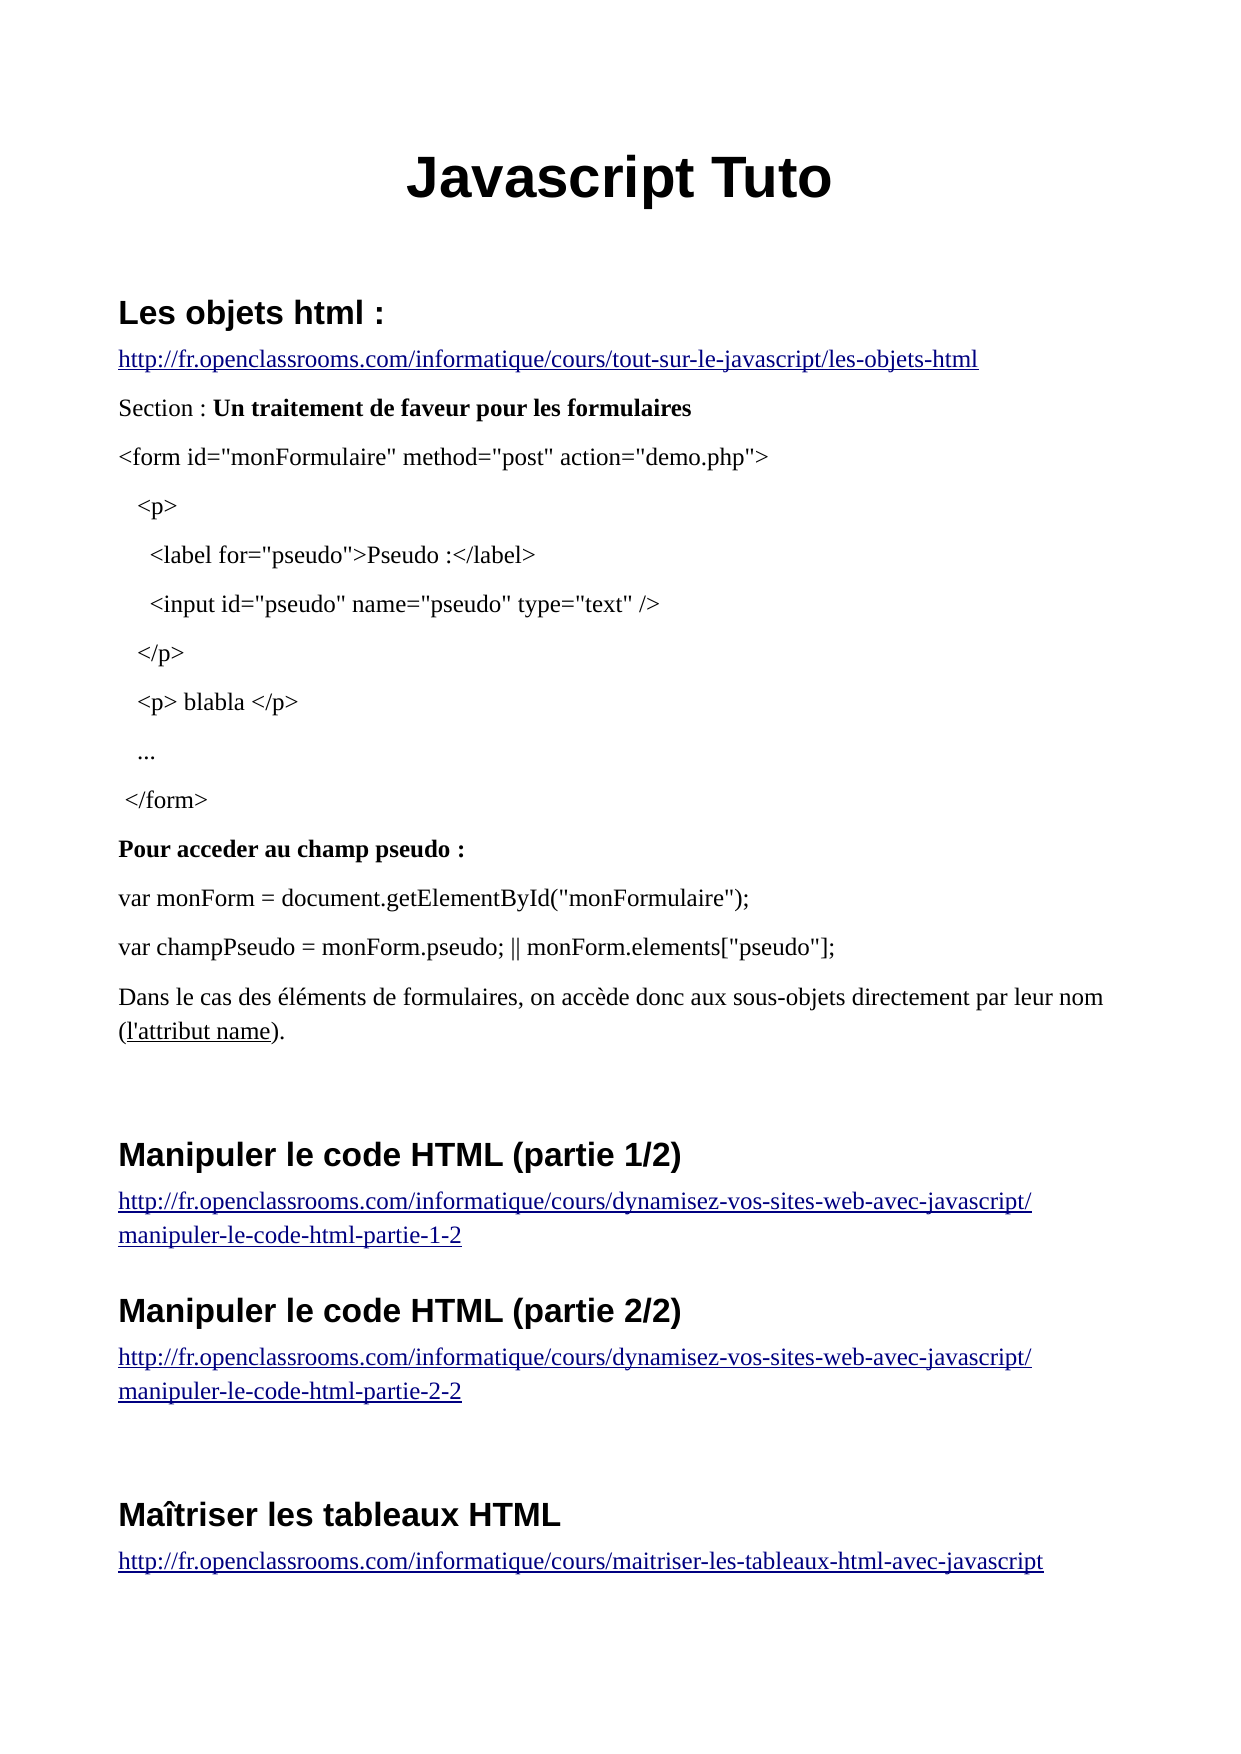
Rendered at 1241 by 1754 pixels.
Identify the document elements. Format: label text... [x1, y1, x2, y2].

text Dans le cas des éléments de formulaires, on accède donc aux sous-objets directement par leur nom (l'attribut name). [118, 982, 1122, 1045]
text </form> [118, 785, 1122, 814]
subtitle Manipuler le code HTML (partie 1/2) [118, 1135, 1122, 1174]
subtitle Maîtriser les tableaux HTML [118, 1495, 1122, 1534]
subtitle Les objets html : [118, 293, 1122, 331]
text ... [118, 736, 1122, 765]
text http://fr.openclassrooms.com/informatique/cours/maitriser-les-tableaux-html-avec-javascript [118, 1546, 1122, 1575]
text http://fr.openclassrooms.com/informatique/cours/dynamisez-vos-sites-web-avec-javascript/manipuler-le-code-html-partie-2-2 [118, 1342, 1122, 1405]
text <form id="monFormulaire" method="post" action="demo.php"> [118, 442, 1122, 471]
text <input id="pseudo" name="pseudo" type="text" /> [118, 589, 1122, 618]
text </p> [118, 638, 1122, 667]
text Section : Un traitement de faveur pour les formulaires [118, 393, 1122, 422]
text <p> [118, 491, 1122, 520]
text var champPseudo = monForm.pseudo; || monForm.elements["pseudo"]; [118, 932, 1122, 961]
text Pour acceder au champ pseudo : [118, 834, 1122, 863]
title Javascript Tuto [118, 143, 1122, 210]
text var monForm = document.getElementById("monFormulaire"); [118, 883, 1122, 912]
text <label for="pseudo">Pseudo :</label> [118, 540, 1122, 569]
text <p> blabla </p> [118, 687, 1122, 716]
text http://fr.openclassrooms.com/informatique/cours/tout-sur-le-javascript/les-objets-html [118, 344, 1122, 372]
text http://fr.openclassrooms.com/informatique/cours/dynamisez-vos-sites-web-avec-javascript/manipuler-le-code-html-partie-1-2 [118, 1186, 1122, 1249]
subtitle Manipuler le code HTML (partie 2/2) [118, 1291, 1122, 1329]
